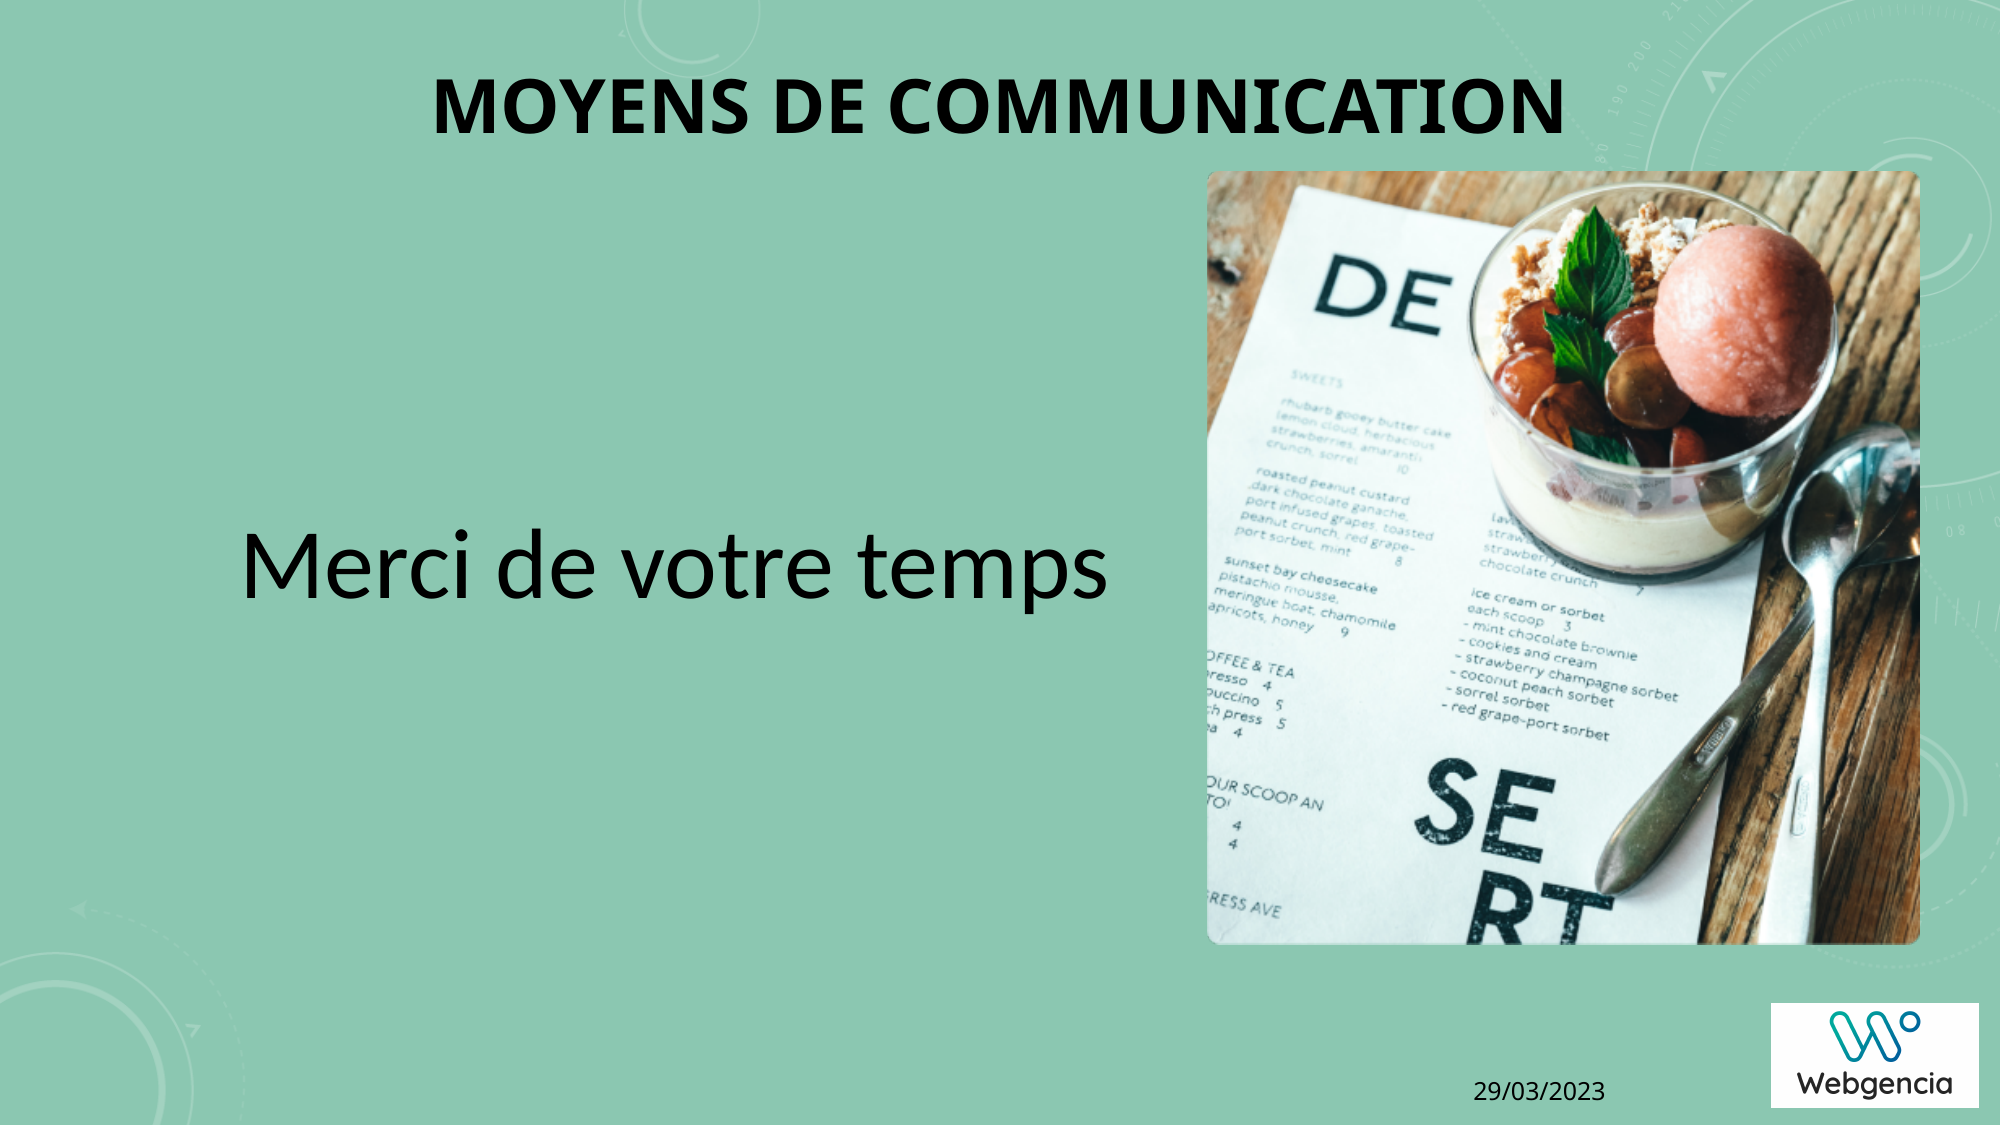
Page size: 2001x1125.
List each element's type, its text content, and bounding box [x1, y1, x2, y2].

title Moyens de communication [155, 35, 1845, 172]
picture [0, 0, 2000, 1125]
list Merci de votre temps [21, 259, 1329, 858]
text_box 29/03/2023 [1425, 1063, 1654, 1119]
